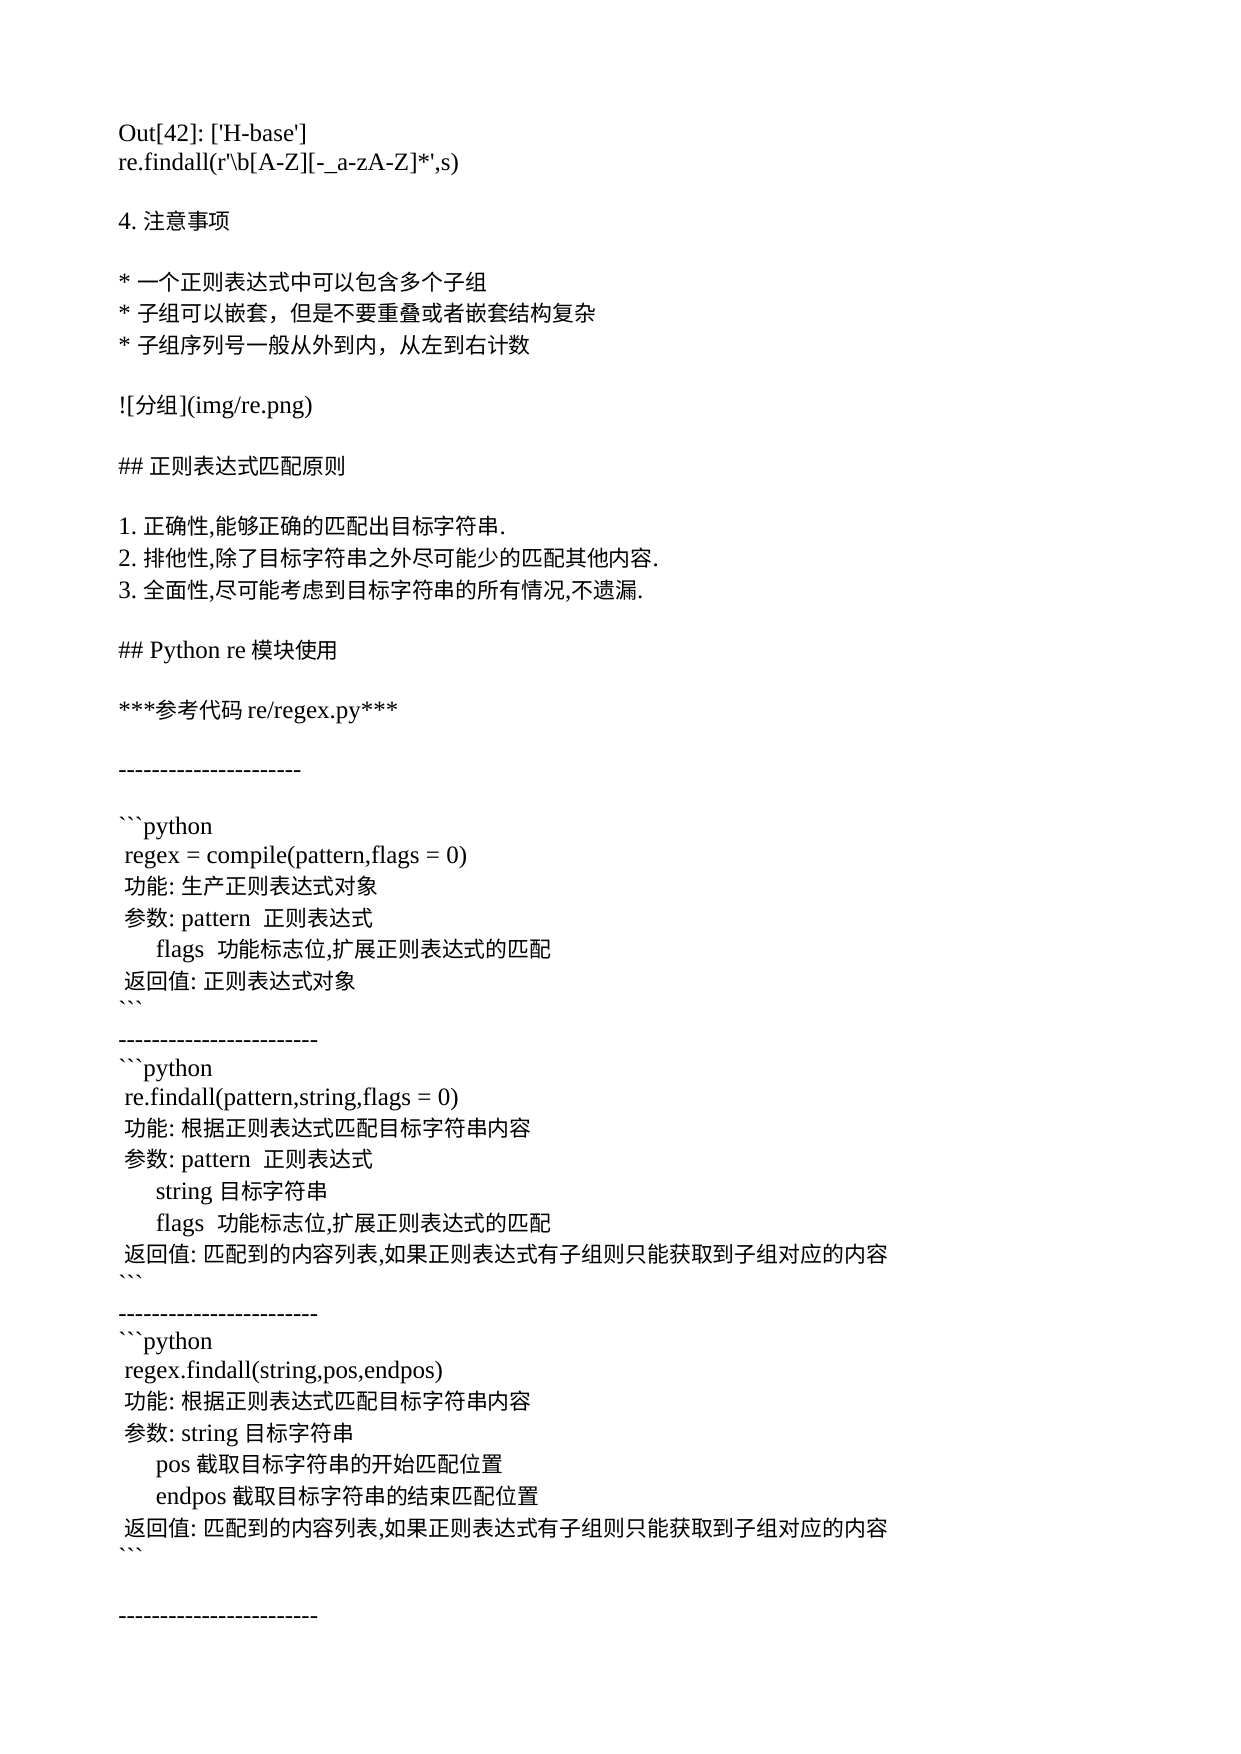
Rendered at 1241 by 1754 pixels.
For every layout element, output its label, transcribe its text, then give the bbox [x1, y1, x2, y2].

text ------------------------ [118, 1298, 1122, 1326]
text ![分组](img/re.png) [118, 388, 1122, 420]
text 3. 全面性,尽可能考虑到目标字符串的所有情况,不遗漏. [118, 573, 1122, 604]
text 1. 正确性,能够正确的匹配出目标字符串. [118, 509, 1122, 541]
text * 子组可以嵌套，但是不要重叠或者嵌套结构复杂 [118, 296, 1122, 328]
text pos 截取目标字符串的开始匹配位置 [118, 1447, 1122, 1479]
text ***参考代码re/regex.py*** [118, 693, 1122, 725]
text ## 正则表达式匹配原则 [118, 449, 1122, 481]
text flags 功能标志位,扩展正则表达式的匹配 [118, 1206, 1122, 1237]
text * 子组序列号一般从外到内，从左到右计数 [118, 328, 1122, 360]
text 功能: 根据正则表达式匹配目标字符串内容 [118, 1111, 1122, 1142]
text 参数: pattern 正则表达式 [118, 901, 1122, 932]
text ------------------------ [118, 1024, 1122, 1053]
text Out[42]: ['H-base'] [118, 118, 1122, 147]
text endpos 截取目标字符串的结束匹配位置 [118, 1479, 1122, 1511]
text 参数: string 目标字符串 [118, 1416, 1122, 1447]
text ``` [118, 1269, 1122, 1298]
text ```python [118, 811, 1122, 840]
text ------------------------ [118, 1600, 1122, 1628]
text 返回值: 匹配到的内容列表,如果正则表达式有子组则只能获取到子组对应的内容 [118, 1511, 1122, 1542]
text ## Python re模块使用 [118, 633, 1122, 665]
text string 目标字符串 [118, 1174, 1122, 1206]
text 2. 排他性,除了目标字符串之外尽可能少的匹配其他内容. [118, 541, 1122, 573]
text ``` [118, 1542, 1122, 1571]
text ```python [118, 1053, 1122, 1082]
text flags 功能标志位,扩展正则表达式的匹配 [118, 932, 1122, 964]
text ```python [118, 1326, 1122, 1355]
text 返回值: 正则表达式对象 [118, 964, 1122, 996]
text regex = compile(pattern,flags = 0) [118, 840, 1122, 869]
text 返回值: 匹配到的内容列表,如果正则表达式有子组则只能获取到子组对应的内容 [118, 1237, 1122, 1269]
text re.findall(pattern,string,flags = 0) [118, 1082, 1122, 1111]
text * 一个正则表达式中可以包含多个子组 [118, 265, 1122, 296]
text 功能: 生产正则表达式对象 [118, 869, 1122, 901]
text regex.findall(string,pos,endpos) [118, 1355, 1122, 1384]
text 功能: 根据正则表达式匹配目标字符串内容 [118, 1384, 1122, 1416]
text re.findall(r'\b[A-Z][-_a-zA-Z]*',s) [118, 147, 1122, 176]
text ``` [118, 996, 1122, 1024]
text 参数: pattern 正则表达式 [118, 1142, 1122, 1174]
text 4. 注意事项 [118, 204, 1122, 236]
text ---------------------- [118, 754, 1122, 783]
